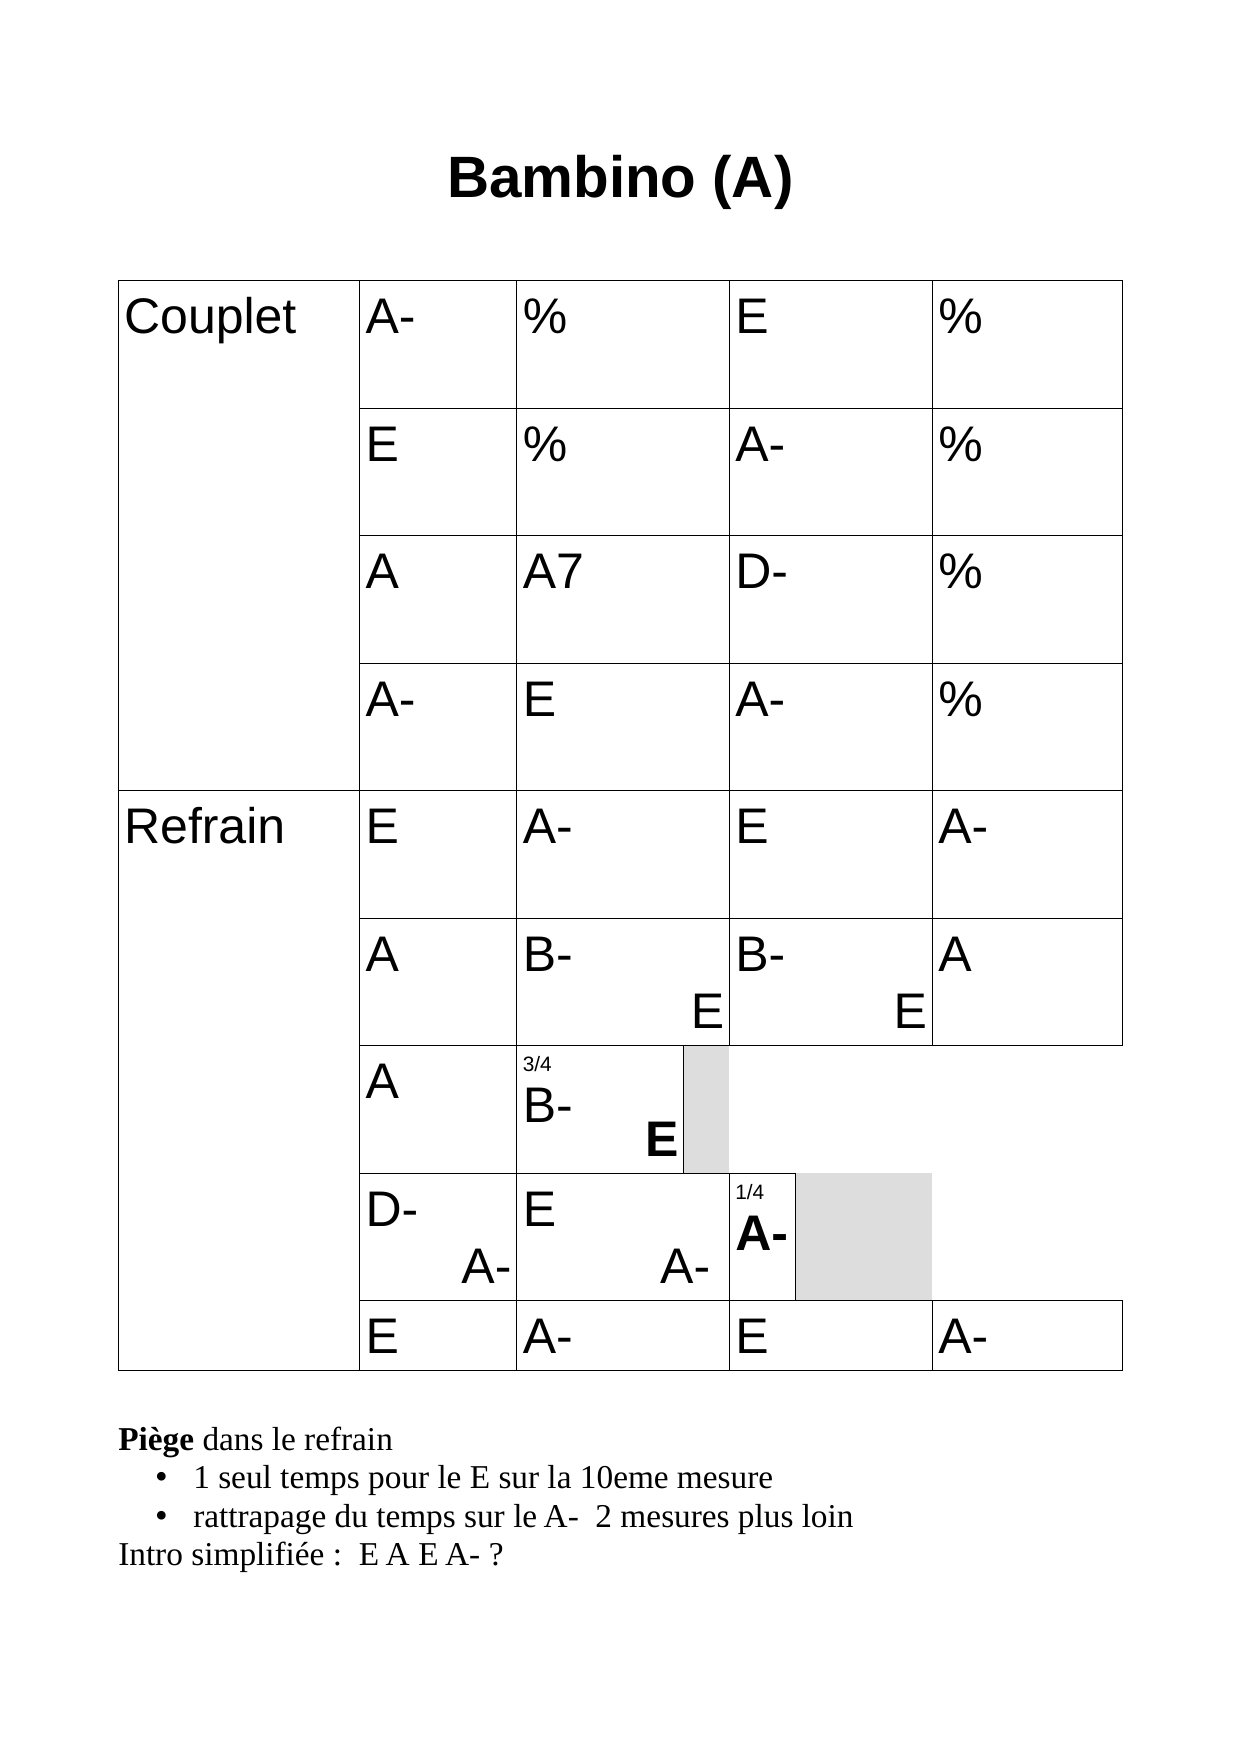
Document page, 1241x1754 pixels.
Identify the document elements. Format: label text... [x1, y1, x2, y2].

table_cell [119, 1045, 359, 1173]
table_cell A [360, 919, 516, 1045]
table_cell A7 [517, 536, 729, 663]
table_cell A- [360, 664, 516, 790]
table_cell 3/4 B- [517, 1046, 636, 1173]
table_cell A- [933, 791, 1122, 918]
table_cell D- [730, 536, 932, 663]
table_cell B- E [730, 919, 932, 1045]
table_cell [932, 1173, 1122, 1300]
text Piège dans le refrain [118, 1419, 1122, 1457]
table_cell [119, 663, 359, 790]
table_cell A- [730, 409, 932, 535]
table_cell E [636, 1046, 683, 1173]
table_cell [119, 918, 359, 1045]
table_cell B- E [517, 919, 729, 1045]
table_cell [932, 1046, 1122, 1173]
table_cell D- A- [360, 1174, 516, 1300]
table_cell [119, 535, 359, 663]
table_cell E A- [517, 1174, 729, 1300]
table_cell % [933, 664, 1122, 790]
table_cell E [730, 791, 932, 918]
list rattrapage du temps sur le A- 2 mesures plus loin [156, 1496, 1122, 1534]
table_cell A- [517, 1301, 729, 1370]
table_cell A [360, 536, 516, 663]
table_header E [730, 281, 932, 408]
table_cell [119, 408, 359, 535]
table_cell % [933, 536, 1122, 663]
table_cell E [730, 1301, 932, 1370]
table_header Couplet [119, 281, 359, 408]
table_cell E [517, 664, 729, 790]
title Bambino (A) [118, 143, 1122, 210]
table_cell E [360, 409, 516, 535]
text Intro simplifiée : E A E A- ? [118, 1534, 1122, 1572]
table_cell % [933, 409, 1122, 535]
table_header % [933, 281, 1122, 408]
table_cell E [360, 791, 516, 918]
table_cell % [517, 409, 729, 535]
table_cell A [360, 1046, 516, 1173]
table_cell Refrain [119, 791, 359, 918]
table_cell 1/4 A- [730, 1174, 795, 1300]
table_header % [517, 281, 729, 408]
table_cell A [933, 919, 1122, 1045]
table_header A- [360, 281, 516, 408]
table_cell [684, 1046, 729, 1173]
table_cell [119, 1300, 359, 1370]
table_cell E [360, 1301, 516, 1370]
table_cell [796, 1173, 932, 1300]
table_cell [119, 1173, 359, 1300]
table_cell A- [517, 791, 729, 918]
list 1 seul temps pour le E sur la 10eme mesure [156, 1457, 1122, 1496]
table_cell A- [933, 1301, 1122, 1370]
table_cell [730, 1046, 932, 1173]
table_cell A- [730, 664, 932, 790]
